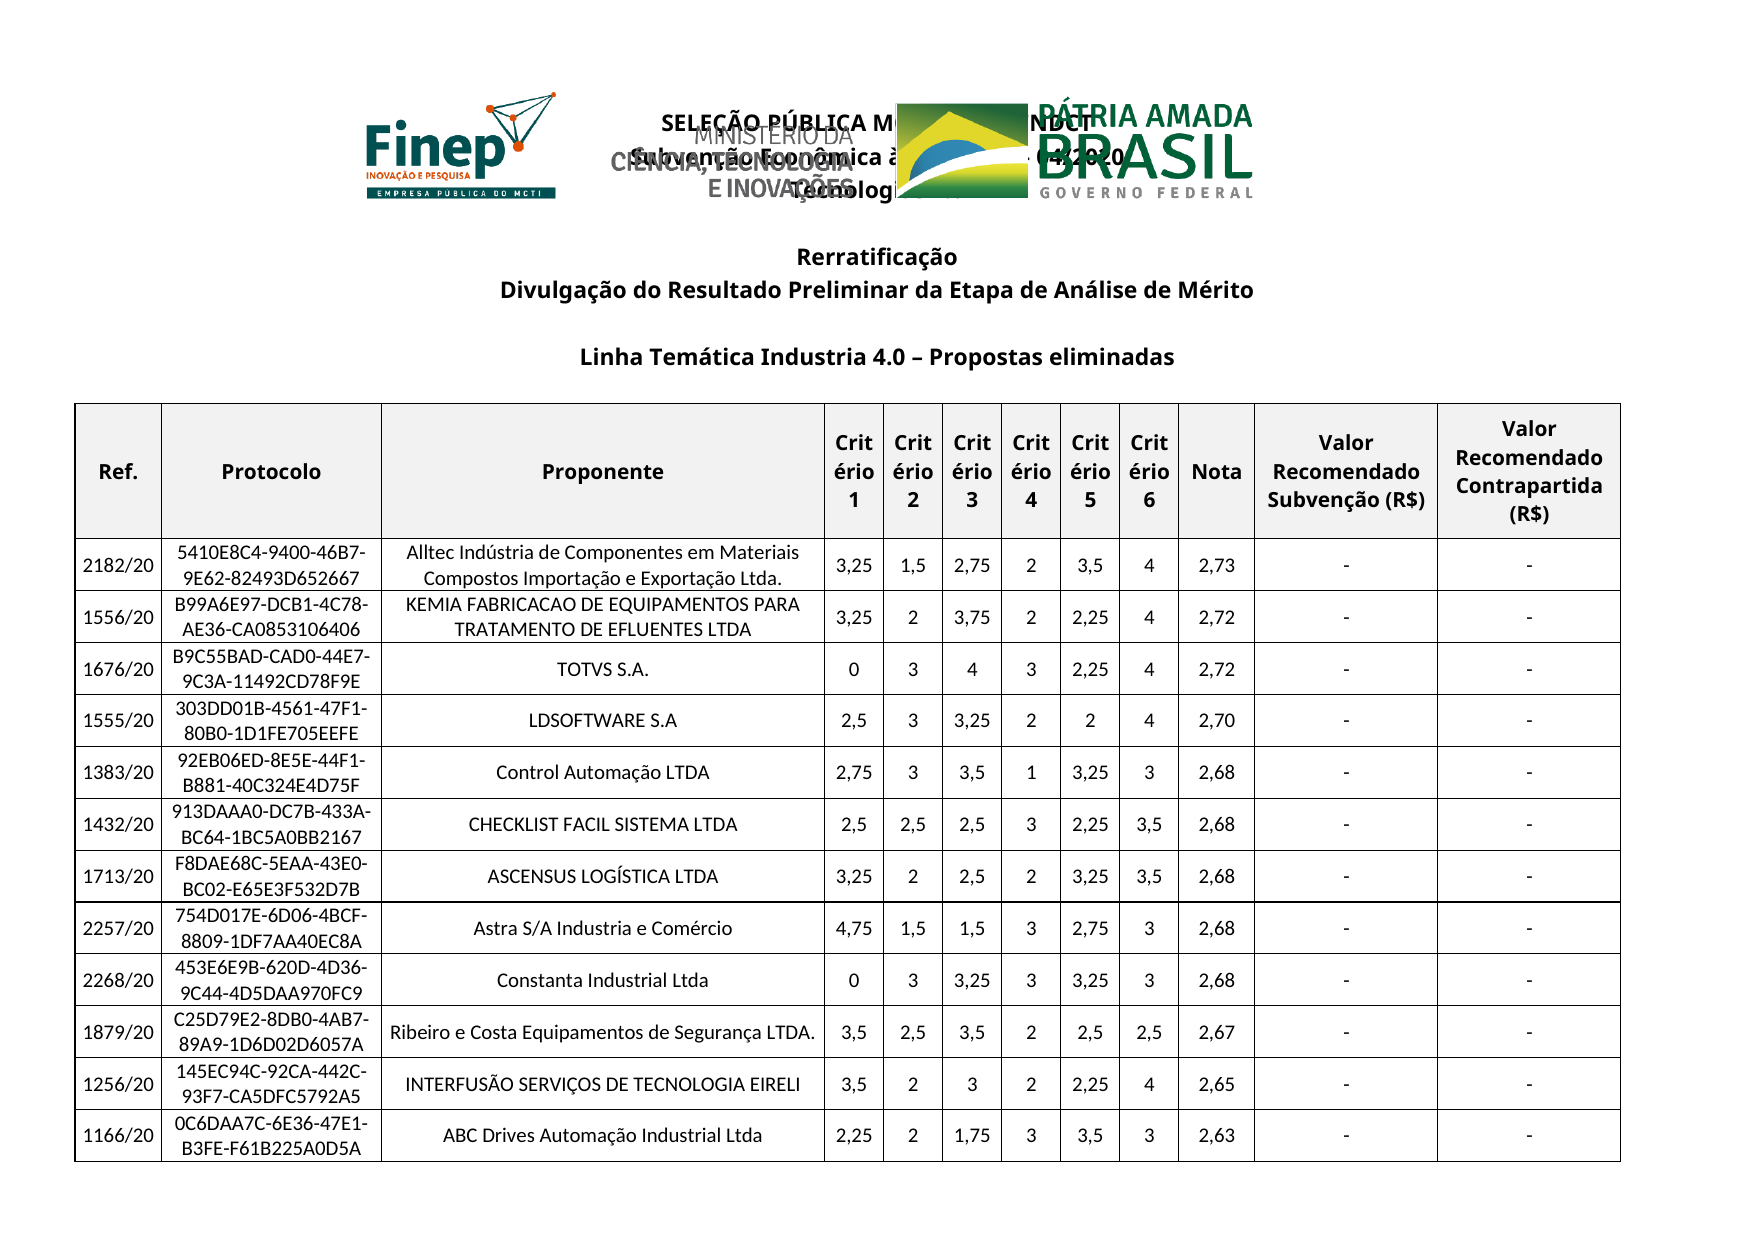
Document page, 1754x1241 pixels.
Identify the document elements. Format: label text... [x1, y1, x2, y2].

table_cell 2,75 [1061, 903, 1119, 953]
table_cell - [1255, 851, 1437, 901]
table_cell INTERFUSÃO SERVIÇOS DE TECNOLOGIA EIRELI [382, 1058, 824, 1109]
table_cell 2257/20 [76, 903, 161, 953]
table_cell 2,75 [943, 539, 1001, 590]
table_cell 3 [943, 1058, 1001, 1109]
table_cell 2,72 [1179, 591, 1254, 642]
table_cell 2,63 [1179, 1110, 1254, 1161]
table_cell Astra S/A Industria e Comércio [382, 903, 824, 953]
table_cell ABC Drives Automação Industrial Ltda [382, 1110, 824, 1161]
table_cell 3,25 [1061, 851, 1119, 901]
table_cell - [1255, 591, 1437, 642]
table_cell 0 [825, 954, 883, 1005]
table_cell 2,67 [1179, 1006, 1254, 1057]
table_header Valor Recomendado Contrapartida (R$) [1438, 404, 1620, 538]
table_cell 1166/20 [76, 1110, 161, 1161]
table_header Ref. [76, 404, 161, 538]
table_header Proponente [382, 404, 824, 538]
table_cell 3,25 [1061, 747, 1119, 798]
table_cell 5410E8C4-9400-46B7-9E62-82493D652667 [162, 539, 381, 590]
table_cell - [1255, 643, 1437, 694]
table_cell 3 [1002, 903, 1060, 953]
table_cell - [1438, 1058, 1620, 1109]
table_cell KEMIA FABRICACAO DE EQUIPAMENTOS PARA TRATAMENTO DE EFLUENTES LTDA [382, 591, 824, 642]
table_cell 4 [1120, 539, 1178, 590]
table_header Valor Recomendado Subvenção (R$) [1255, 404, 1437, 538]
table_cell 92EB06ED-8E5E-44F1-B881-40C324E4D75F [162, 747, 381, 798]
table_cell 1676/20 [76, 643, 161, 694]
table_header Critério 3 [943, 404, 1001, 538]
table_cell 2,68 [1179, 903, 1254, 953]
table_cell 1879/20 [76, 1006, 161, 1057]
table_cell 1383/20 [76, 747, 161, 798]
table_cell 3,5 [943, 747, 1001, 798]
table_cell 2 [1002, 695, 1060, 746]
table_cell 2,68 [1179, 747, 1254, 798]
table_cell 4,75 [825, 903, 883, 953]
table_cell 0 [825, 643, 883, 694]
table_cell Control Automação LTDA [382, 747, 824, 798]
table_cell 3,25 [1061, 954, 1119, 1005]
table_cell 2,5 [1061, 1006, 1119, 1057]
table_cell 0C6DAA7C-6E36-47E1-B3FE-F61B225A0D5A [162, 1110, 381, 1161]
table_cell 754D017E-6D06-4BCF-8809-1DF7AA40EC8A [162, 903, 381, 953]
table_cell 3 [1120, 903, 1178, 953]
table_cell - [1438, 903, 1620, 953]
table_cell - [1438, 695, 1620, 746]
table_cell 2 [884, 1110, 942, 1161]
table_cell - [1255, 1058, 1437, 1109]
table_cell - [1255, 954, 1437, 1005]
table_cell 2,70 [1179, 695, 1254, 746]
table_cell LDSOFTWARE S.A [382, 695, 824, 746]
table_cell 1432/20 [76, 799, 161, 849]
table_cell 3,75 [943, 591, 1001, 642]
table_cell - [1438, 954, 1620, 1005]
table_header Nota [1179, 404, 1254, 538]
table_cell 2,25 [1061, 643, 1119, 694]
table_cell 2,5 [884, 799, 942, 849]
table_cell 2 [884, 1058, 942, 1109]
table_cell 3,5 [1061, 539, 1119, 590]
table_cell TOTVS S.A. [382, 643, 824, 694]
table_cell 4 [1120, 643, 1178, 694]
table_cell 2 [884, 591, 942, 642]
table_cell 4 [1120, 1058, 1178, 1109]
table_cell Alltec Indústria de Componentes em Materiais Compostos Importação e Exportação Ltda. [382, 539, 824, 590]
table_cell B99A6E97-DCB1-4C78-AE36-CA0853106406 [162, 591, 381, 642]
table_cell 2,5 [825, 695, 883, 746]
table_cell 2,5 [1120, 1006, 1178, 1057]
table_cell 1,5 [943, 903, 1001, 953]
table_cell 3 [884, 695, 942, 746]
table_cell - [1438, 799, 1620, 849]
table_cell ASCENSUS LOGÍSTICA LTDA [382, 851, 824, 901]
table_cell 2,68 [1179, 799, 1254, 849]
table_cell 2 [1002, 539, 1060, 590]
table_cell - [1255, 1110, 1437, 1161]
table_cell 2 [1002, 1006, 1060, 1057]
table_cell 2,65 [1179, 1058, 1254, 1109]
table_cell 3,5 [943, 1006, 1001, 1057]
table_cell 3 [1002, 954, 1060, 1005]
table_cell Ribeiro e Costa Equipamentos de Segurança LTDA. [382, 1006, 824, 1057]
table_cell 3,5 [1061, 1110, 1119, 1161]
table_cell - [1255, 799, 1437, 849]
table_header Critério 2 [884, 404, 942, 538]
table_cell 2,25 [1061, 799, 1119, 849]
table_header Critério 1 [825, 404, 883, 538]
table_cell 303DD01B-4561-47F1-80B0-1D1FE705EEFE [162, 695, 381, 746]
table_cell 2,68 [1179, 954, 1254, 1005]
table_cell 3,5 [1120, 799, 1178, 849]
table_cell 3,25 [825, 591, 883, 642]
table_cell - [1438, 1110, 1620, 1161]
table_cell 2,73 [1179, 539, 1254, 590]
table_cell 1556/20 [76, 591, 161, 642]
table_cell 2 [1002, 851, 1060, 901]
table_cell 3,25 [825, 539, 883, 590]
table_cell 2,5 [943, 799, 1001, 849]
table_cell - [1438, 591, 1620, 642]
table_cell - [1438, 643, 1620, 694]
table_cell 3 [884, 954, 942, 1005]
table_header Critério 6 [1120, 404, 1178, 538]
table_cell 2,72 [1179, 643, 1254, 694]
table_cell - [1255, 695, 1437, 746]
table_cell 2,5 [884, 1006, 942, 1057]
table_cell 2 [884, 851, 942, 901]
table_cell 1,5 [884, 903, 942, 953]
table_cell 2,25 [1061, 1058, 1119, 1109]
table_cell 3,5 [825, 1058, 883, 1109]
table_cell 1 [1002, 747, 1060, 798]
table_cell 1,75 [943, 1110, 1001, 1161]
table_cell 145EC94C-92CA-442C-93F7-CA5DFC5792A5 [162, 1058, 381, 1109]
table_cell 3,25 [825, 851, 883, 901]
table_cell 4 [1120, 591, 1178, 642]
table_header Critério 5 [1061, 404, 1119, 538]
table_cell - [1255, 747, 1437, 798]
table_cell CHECKLIST FACIL SISTEMA LTDA [382, 799, 824, 849]
table_cell 2,68 [1179, 851, 1254, 901]
table_cell 1713/20 [76, 851, 161, 901]
table_cell 4 [943, 643, 1001, 694]
table_cell - [1255, 539, 1437, 590]
table_cell 1555/20 [76, 695, 161, 746]
table_cell C25D79E2-8DB0-4AB7-89A9-1D6D02D6057A [162, 1006, 381, 1057]
table_cell 3 [884, 747, 942, 798]
table_cell 2 [1061, 695, 1119, 746]
table_cell 2268/20 [76, 954, 161, 1005]
table_cell 913DAAA0-DC7B-433A-BC64-1BC5A0BB2167 [162, 799, 381, 849]
table_cell - [1438, 851, 1620, 901]
table_cell 2 [1002, 1058, 1060, 1109]
table_cell 3 [1120, 954, 1178, 1005]
table_cell 3 [884, 643, 942, 694]
table_cell 3 [1120, 1110, 1178, 1161]
table_cell F8DAE68C-5EAA-43E0-BC02-E65E3F532D7B [162, 851, 381, 901]
table_cell 2,75 [825, 747, 883, 798]
table_cell 3 [1002, 799, 1060, 849]
table_cell 453E6E9B-620D-4D36-9C44-4D5DAA970FC9 [162, 954, 381, 1005]
table_cell 2,25 [825, 1110, 883, 1161]
table_cell - [1255, 903, 1437, 953]
table_cell 2,5 [825, 799, 883, 849]
table_cell 1,5 [884, 539, 942, 590]
table_cell 3 [1120, 747, 1178, 798]
table_cell 3,5 [825, 1006, 883, 1057]
table_header Critério 4 [1002, 404, 1060, 538]
table_cell 2,5 [943, 851, 1001, 901]
table_cell - [1438, 1006, 1620, 1057]
table_cell 2,25 [1061, 591, 1119, 642]
table_cell 2 [1002, 591, 1060, 642]
table_cell B9C55BAD-CAD0-44E7-9C3A-11492CD78F9E [162, 643, 381, 694]
table_cell - [1255, 1006, 1437, 1057]
table_header Protocolo [162, 404, 381, 538]
table_cell - [1438, 539, 1620, 590]
table_cell 3 [1002, 643, 1060, 694]
table_cell 2182/20 [76, 539, 161, 590]
table_cell 3,5 [1120, 851, 1178, 901]
table_cell Constanta Industrial Ltda [382, 954, 824, 1005]
table_cell 3,25 [943, 954, 1001, 1005]
table_cell 3 [1002, 1110, 1060, 1161]
table_cell 4 [1120, 695, 1178, 746]
table_cell - [1438, 747, 1620, 798]
table_cell 3,25 [943, 695, 1001, 746]
table_cell 1256/20 [76, 1058, 161, 1109]
